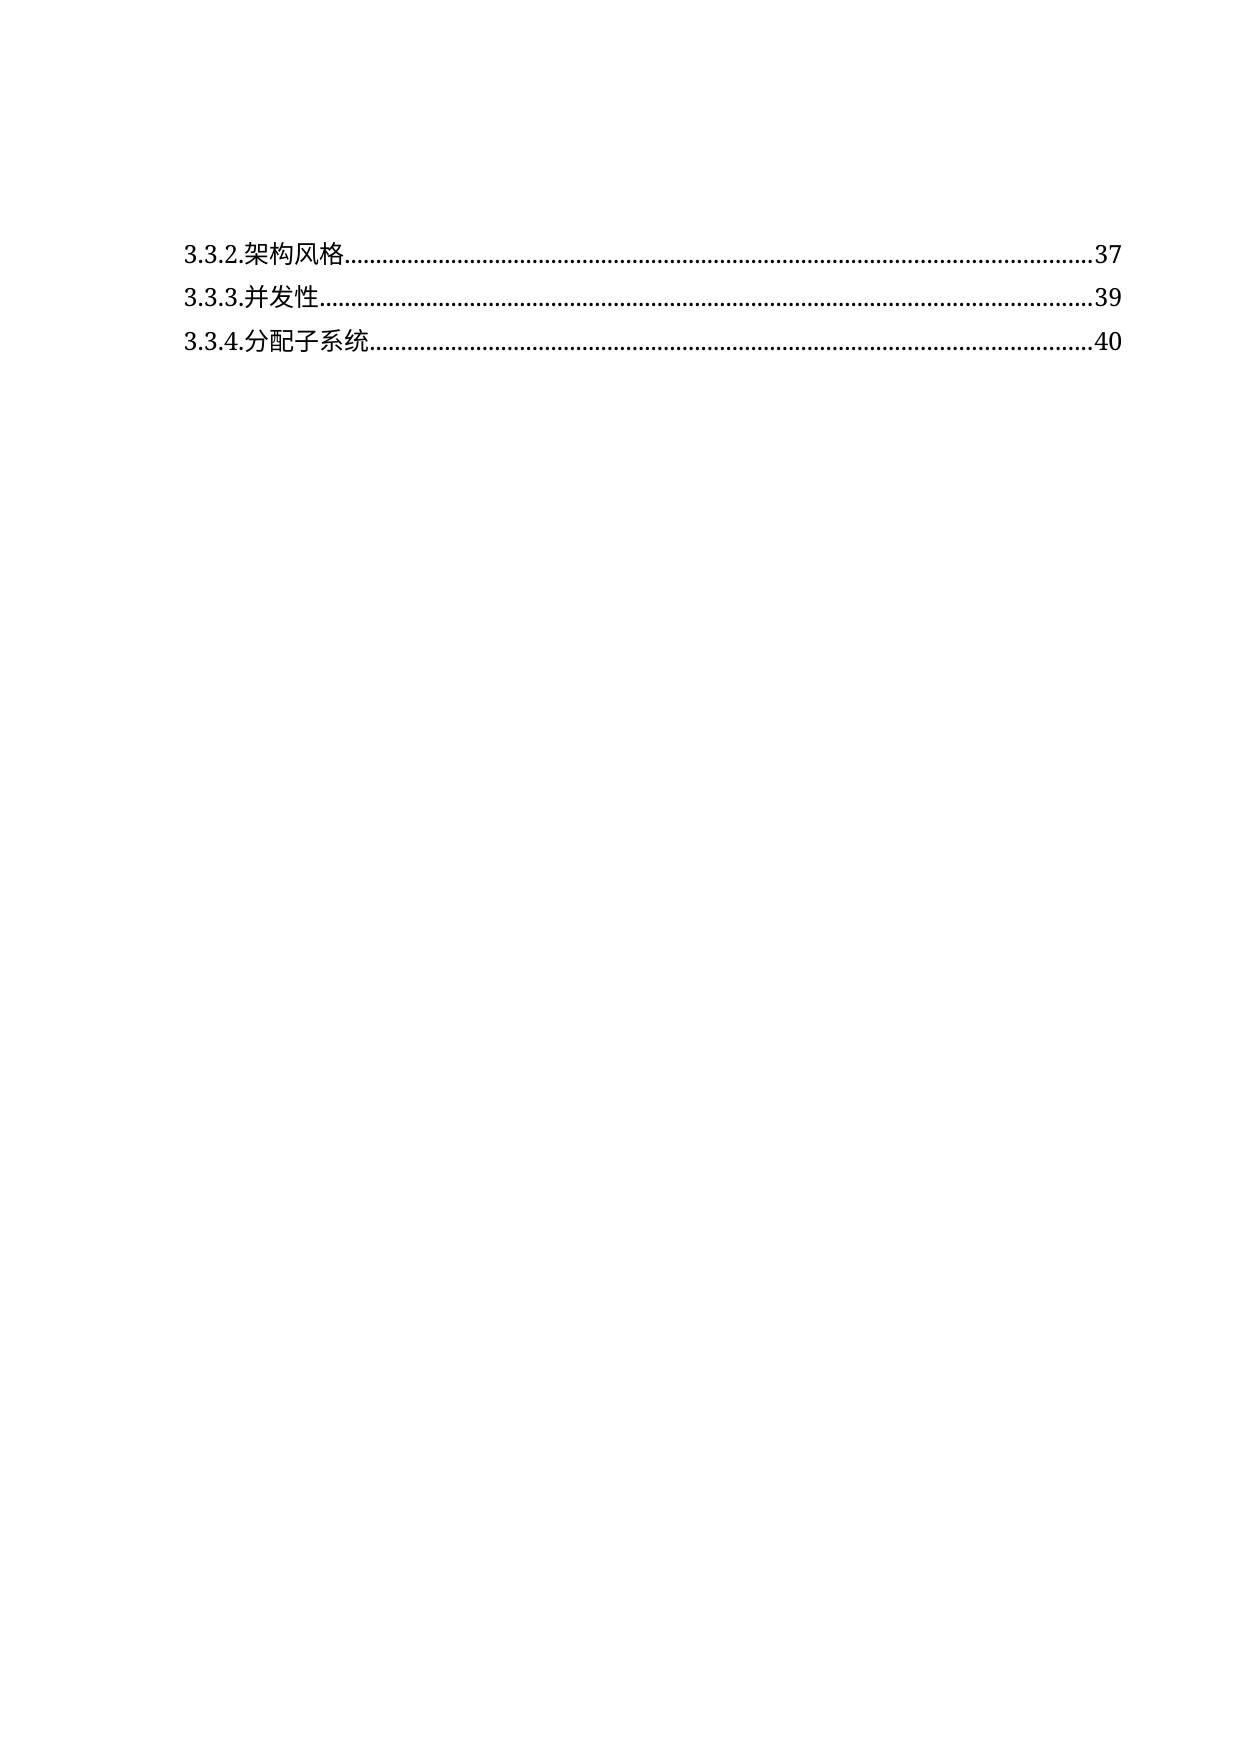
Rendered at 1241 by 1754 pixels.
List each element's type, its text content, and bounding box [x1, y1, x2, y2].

text 3.3.4.分配子系统 40 [177, 321, 1122, 357]
text 3.3.2.架构风格 37 [177, 234, 1122, 271]
text 3.3.3.并发性 39 [177, 278, 1122, 314]
